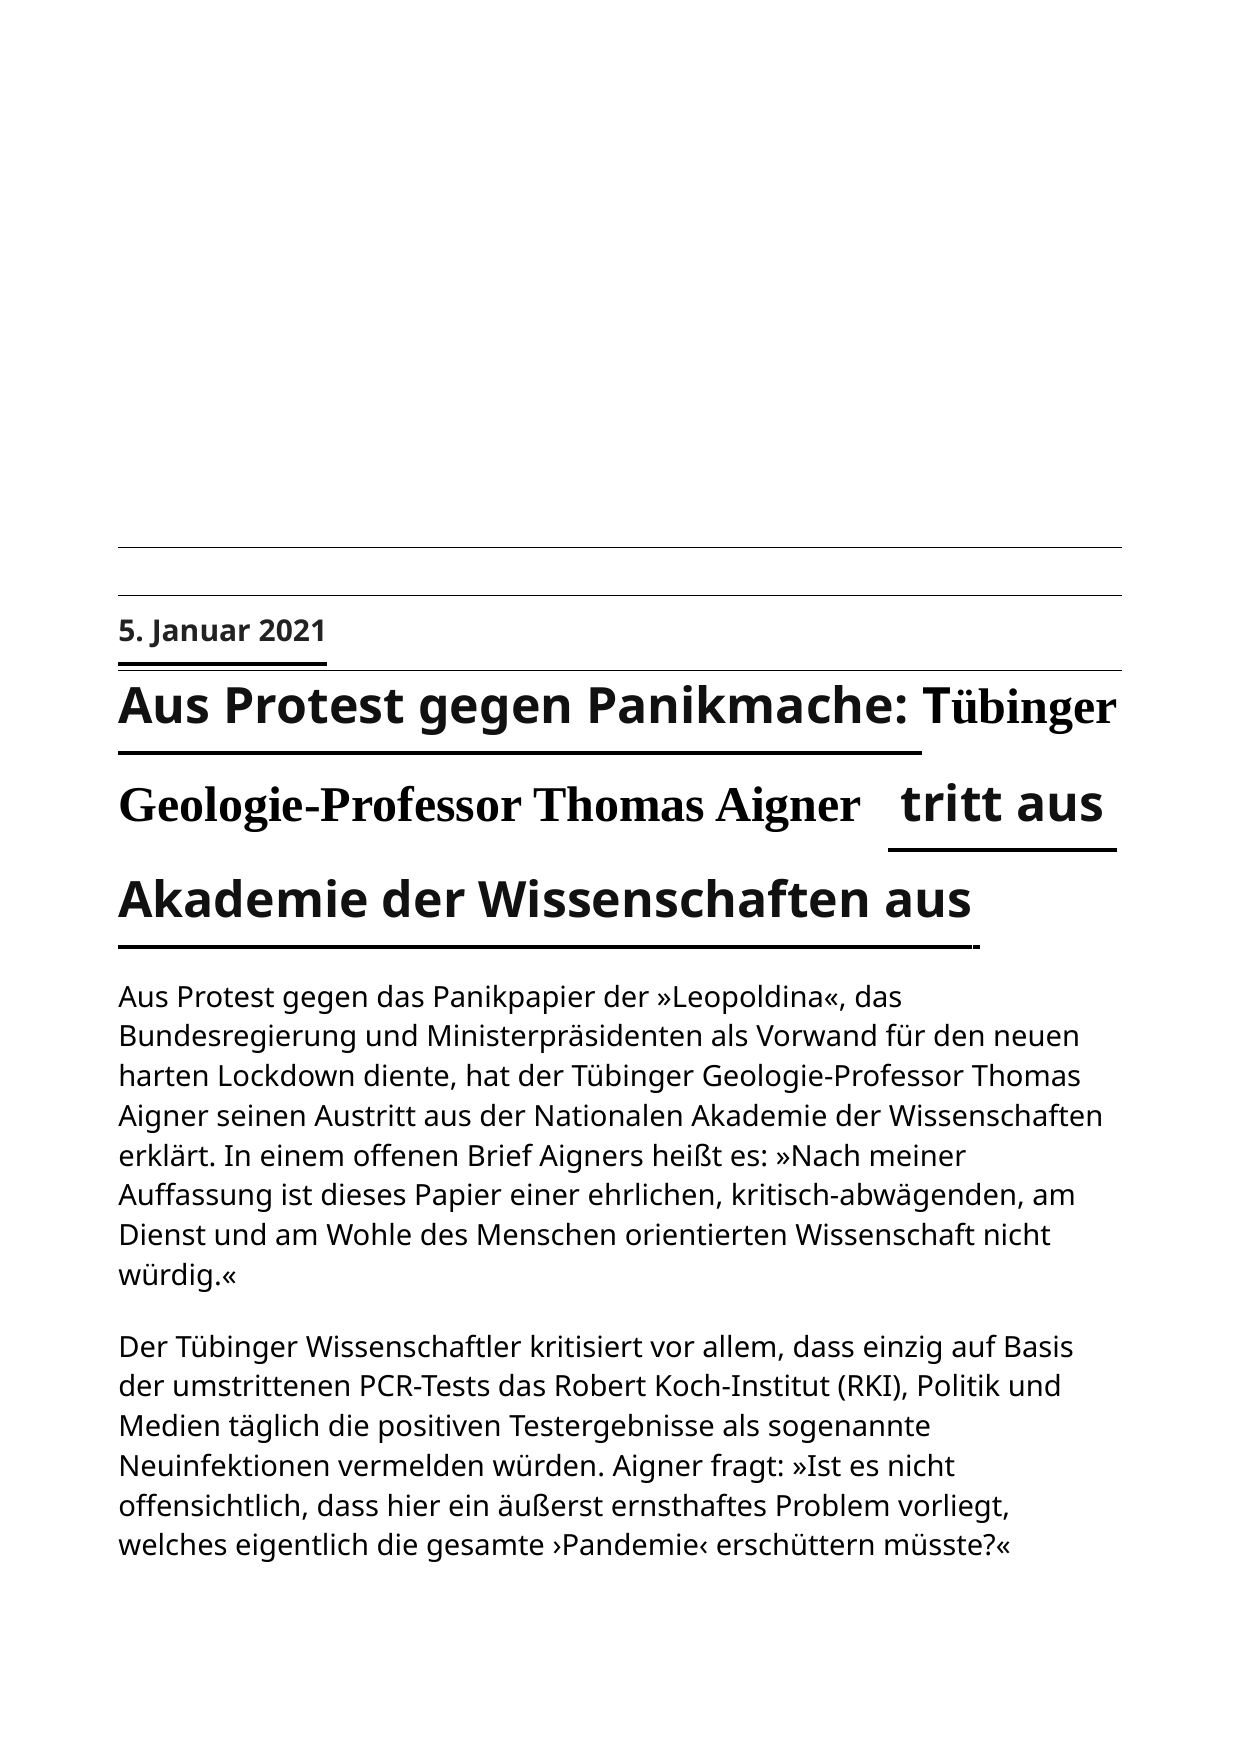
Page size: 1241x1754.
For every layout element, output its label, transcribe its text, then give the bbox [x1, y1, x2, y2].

text Aus Protest gegen das Panikpapier der »Leopoldina«, das Bundesregierung und Ministerpräsidenten als Vorwand für den neuen harten Lockdown diente, hat der Tübinger Geologie-Professor Thomas Aigner seinen Austritt aus der Nationalen Akademie der Wissenschaften erklärt. In einem offenen Brief Aigners heißt es: »Nach meiner Auffassung ist dieses Papier einer ehrlichen, kritisch-abwägenden, am Dienst und am Wohle des Menschen orientierten Wissenschaft nicht würdig.« [118, 976, 1122, 1293]
text 5. Januar 2021 [118, 609, 1122, 670]
text Aus Protest gegen Panikmache: Tübinger Geologie-Professor Thomas Aigner tritt aus Akademie der Wissenschaften aus [118, 671, 1122, 949]
text Der Tübinger Wissenschaftler kritisiert vor allem, dass einzig auf Basis der umstrittenen PCR-Tests das Robert Koch-Institut (RKI), Politik und Medien täglich die positiven Testergebnisse als sogenannte Neuinfektionen vermelden würden. Aigner fragt: »Ist es nicht offensichtlich, dass hier ein äußerst ernsthaftes Problem vorliegt, welches eigentlich die gesamte ›Pandemie‹ erschüttern müsste?« [118, 1326, 1122, 1564]
